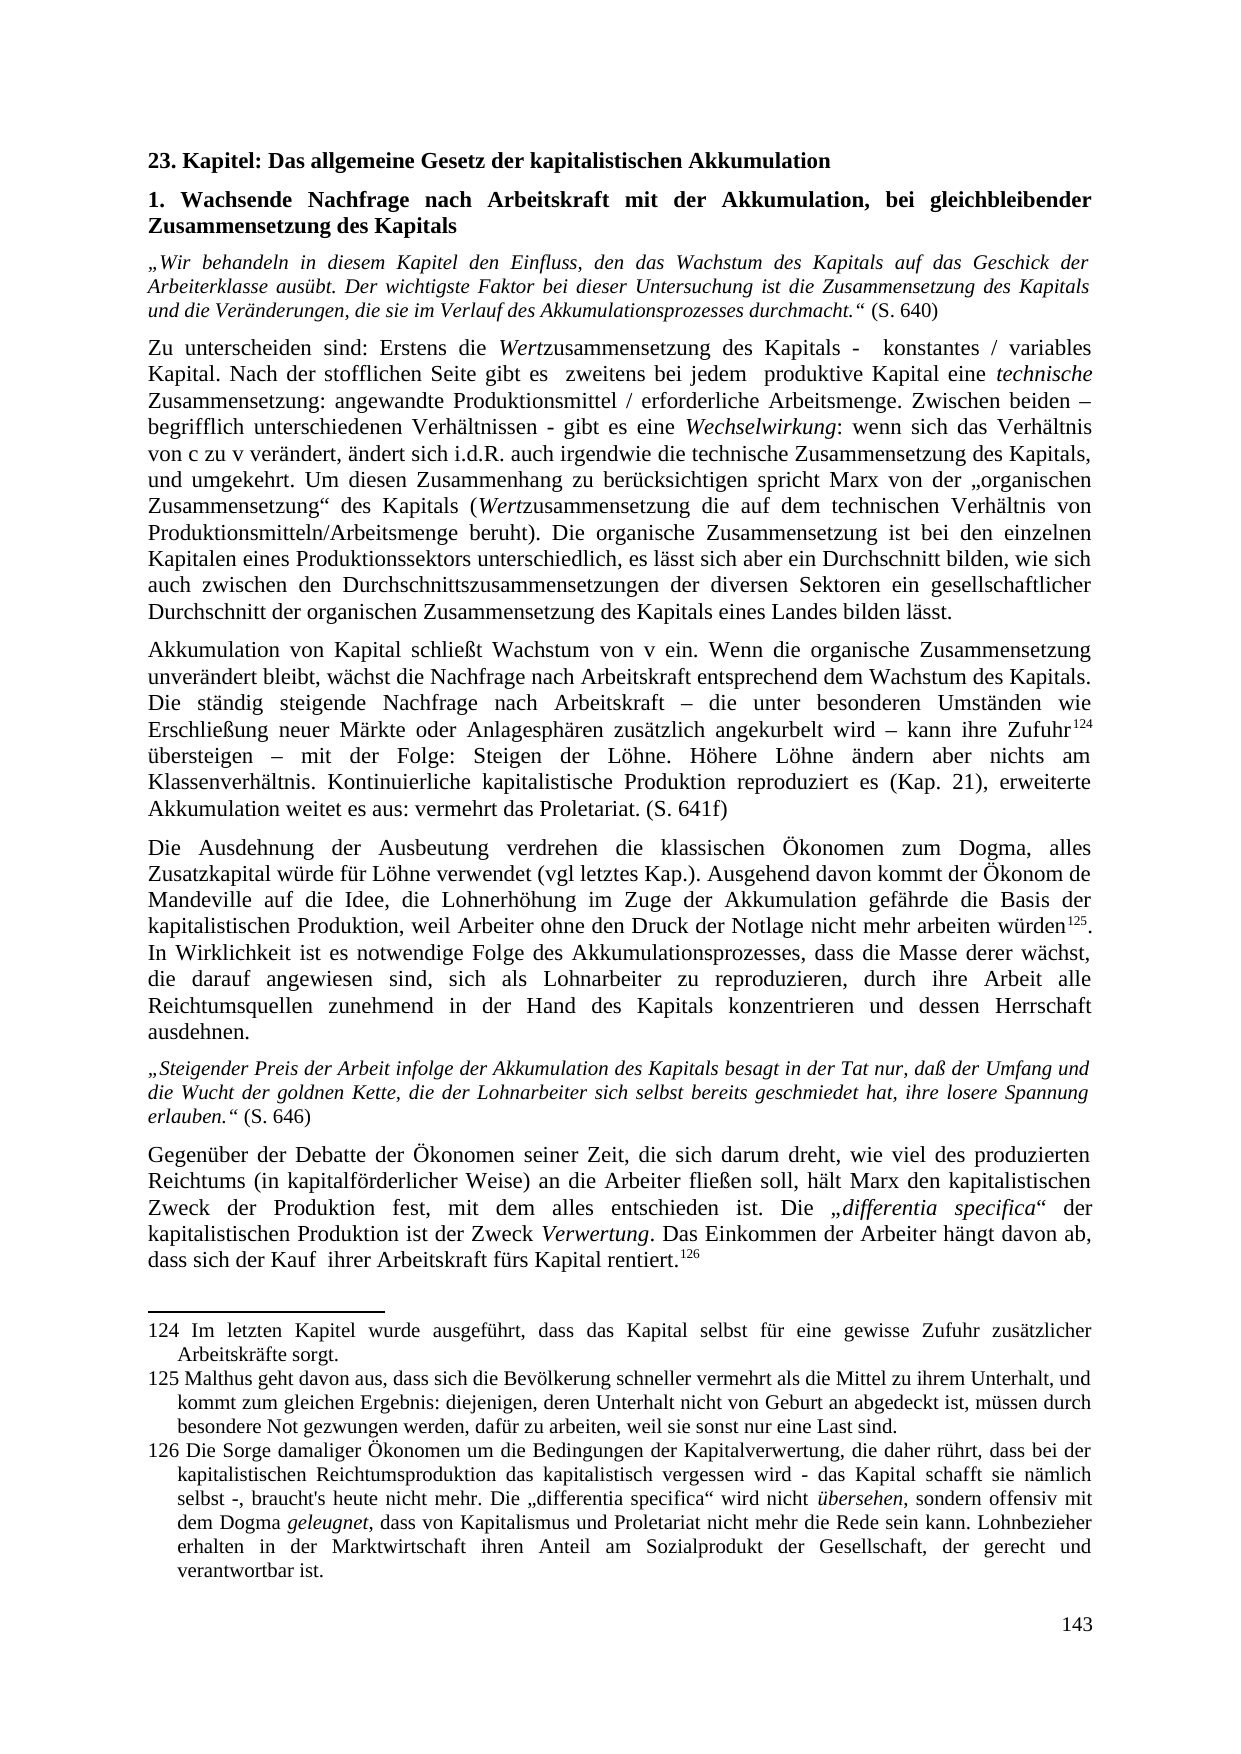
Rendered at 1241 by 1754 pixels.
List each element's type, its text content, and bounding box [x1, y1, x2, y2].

text Die Sorge damaliger Ökonomen um die Bedingungen der Kapitalverwertung, die daher rührt, dass bei der kapitalistischen Reichtumsproduktion das kapitalistisch vergessen wird - das Kapital schafft sie nämlich selbst -, braucht's heute nicht mehr. Die „differentia specifica“ wird nicht übersehen, sondern offensiv mit dem Dogma geleugnet, dass von Kapitalismus und Proletariat nicht mehr die Rede sein kann. Lohnbezieher erhalten in der Marktwirtschaft ihren Anteil am Sozialprodukt der Gesellschaft, der gerecht und verantwortbar ist. [148, 1438, 1093, 1582]
text Im letzten Kapitel wurde ausgeführt, dass das Kapital selbst für eine gewisse Zufuhr zusätzlicher Arbeitskräfte sorgt. [148, 1318, 1093, 1366]
text 1. Wachsende Nachfrage nach Arbeitskraft mit der Akkumulation, bei gleichbleibender Zusammensetzung des Kapitals [148, 186, 1093, 238]
text „Wir behandeln in diesem Kapitel den Einfluss, den das Wachstum des Kapitals auf das Geschick der Arbeiterklasse ausübt. Der wichtigste Faktor bei dieser Untersuchung ist die Zusammensetzung des Kapitals und die Veränderungen, die sie im Verlauf des Akkumulationsprozesses durchmacht.“ (S. 640) [148, 250, 1093, 322]
text „Steigender Preis der Arbeit infolge der Akkumulation des Kapitals besagt in der Tat nur, daß der Umfang und die Wucht der goldnen Kette, die der Lohnarbeiter sich selbst bereits geschmiedet hat, ihre losere Spannung erlauben.“ (S. 646) [148, 1056, 1093, 1128]
text Akkumulation von Kapital schließt Wachstum von v ein. Wenn die organische Zusammensetzung unverändert bleibt, wächst die Nachfrage nach Arbeitskraft entsprechend dem Wachstum des Kapitals. Die ständig steigende Nachfrage nach Arbeitskraft – die unter besonderen Umständen wie Erschließung neuer Märkte oder Anlagesphären zusätzlich angekurbelt wird – kann ihre Zufuhr übersteigen – mit der Folge: Steigen der Löhne. Höhere Löhne ändern aber nichts am Klassenverhältnis. Kontinuierliche kapitalistische Produktion reproduziert es (Kap. 21), erweiterte Akkumulation weitet es aus: vermehrt das Proletariat. (S. 641f) [148, 637, 1093, 821]
text Zu unterscheiden sind: Erstens die Wertzusammensetzung des Kapitals - konstantes / variables Kapital. Nach der stofflichen Seite gibt es zweitens bei jedem produktive Kapital eine technische Zusammensetzung: angewandte Produktionsmittel / erforderliche Arbeitsmenge. Zwischen beiden – begrifflich unterschiedenen Verhältnissen - gibt es eine Wechselwirkung: wenn sich das Verhältnis von c zu v verändert, ändert sich i.d.R. auch irgendwie die technische Zusammensetzung des Kapitals, und umgekehrt. Um diesen Zusammenhang zu berücksichtigen spricht Marx von der „organischen Zusammensetzung“ des Kapitals (Wertzusammensetzung die auf dem technischen Verhältnis von Produktionsmitteln/Arbeitsmenge beruht). Die organische Zusammensetzung ist bei den einzelnen Kapitalen eines Produktionssektors unterschiedlich, es lässt sich aber ein Durchschnitt bilden, wie sich auch zwischen den Durchschnittszusammensetzungen der diversen Sektoren ein gesellschaftlicher Durchschnitt der organischen Zusammensetzung des Kapitals eines Landes bilden lässt. [148, 334, 1093, 624]
text Malthus geht davon aus, dass sich die Bevölkerung schneller vermehrt als die Mittel zu ihrem Unterhalt, und kommt zum gleichen Ergebnis: diejenigen, deren Unterhalt nicht von Geburt an abgedeckt ist, müssen durch besondere Not gezwungen werden, dafür zu arbeiten, weil sie sonst nur eine Last sind. [148, 1366, 1093, 1438]
text Die Ausdehnung der Ausbeutung verdrehen die klassischen Ökonomen zum Dogma, alles Zusatzkapital würde für Löhne verwendet (vgl letztes Kap.). Ausgehend davon kommt der Ökonom de Mandeville auf die Idee, die Lohnerhöhung im Zuge der Akkumulation gefährde die Basis der kapitalistischen Produktion, weil Arbeiter ohne den Druck der Notlage nicht mehr arbeiten würden. In Wirklichkeit ist es notwendige Folge des Akkumulationsprozesses, dass die Masse derer wächst, die darauf angewiesen sind, sich als Lohnarbeiter zu reproduzieren, durch ihre Arbeit alle Reichtumsquellen zunehmend in der Hand des Kapitals konzentrieren und dessen Herrschaft ausdehnen. [148, 833, 1093, 1044]
text Gegenüber der Debatte der Ökonomen seiner Zeit, die sich darum dreht, wie viel des produzierten Reichtums (in kapitalförderlicher Weise) an die Arbeiter fließen soll, hält Marx den kapitalistischen Zweck der Produktion fest, mit dem alles entschieden ist. Die „differentia specifica“ der kapitalistischen Produktion ist der Zweck Verwertung. Das Einkommen der Arbeiter hängt davon ab, dass sich der Kauf ihrer Arbeitskraft fürs Kapital rentiert. [148, 1141, 1093, 1273]
text 23. Kapitel: Das allgemeine Gesetz der kapitalistischen Akkumulation [148, 148, 1093, 174]
